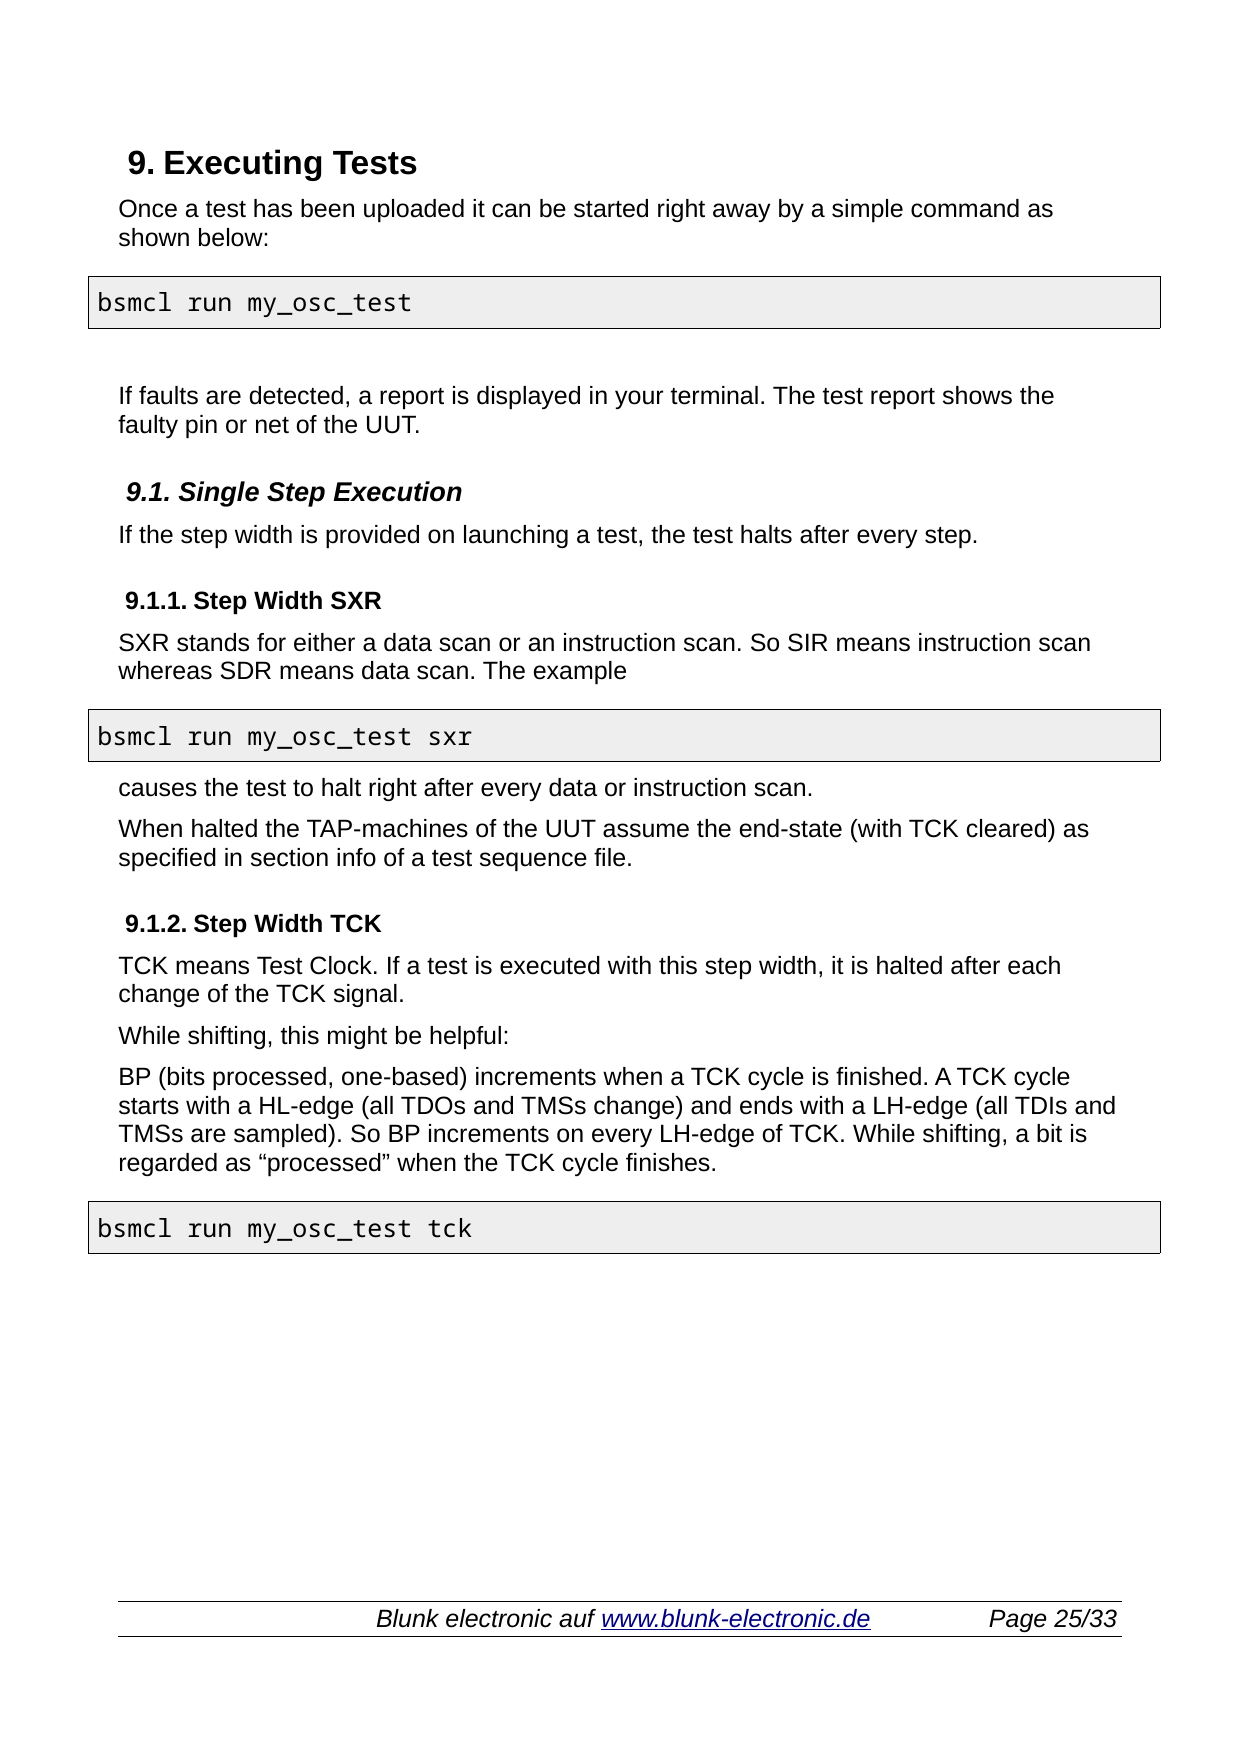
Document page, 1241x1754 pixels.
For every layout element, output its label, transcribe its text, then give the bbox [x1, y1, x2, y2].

text If faults are detected, a report is displayed in your terminal. The test report shows the faulty pin or net of the UUT. [118, 381, 1122, 439]
text bsmcl run my_osc_test tck [97, 1210, 1151, 1244]
text bsmcl run my_osc_test sxr [97, 718, 1151, 752]
text When halted the TAP-machines of the UUT assume the end-state (with TCK cleared) as specified in section info of a test sequence file. [118, 814, 1122, 872]
text SXR stands for either a data scan or an instruction scan. So SIR means instruction scan whereas SDR means data scan. The example [118, 627, 1122, 685]
subtitle Step Width TCK [118, 909, 1122, 938]
text If the step width is provided on launching a test, the test halts after every step. [118, 520, 1122, 549]
subtitle Executing Tests [118, 143, 1122, 182]
text causes the test to halt right after every data or instruction scan. [118, 762, 1122, 802]
text bsmcl run my_osc_test [97, 285, 1151, 319]
text While shifting, this might be helpful: [118, 1021, 1122, 1049]
subtitle Step Width SXR [118, 586, 1122, 615]
text Once a test has been uploaded it can be started right away by a simple command as shown below: [118, 194, 1122, 252]
text BP (bits processed, one-based) increments when a TCK cycle is finished. A TCK cycle starts with a HL-edge (all TDOs and TMSs change) and ends with a LH-edge (all TDIs and TMSs are sampled). So BP increments on every LH-edge of TCK. While shifting, a bit is regarded as “processed” when the TCK cycle finishes. [118, 1062, 1122, 1177]
subtitle Single Step Execution [118, 476, 1122, 507]
text TCK means Test Clock. If a test is executed with this step width, it is halted after each change of the TCK signal. [118, 951, 1122, 1008]
text [118, 697, 1122, 709]
